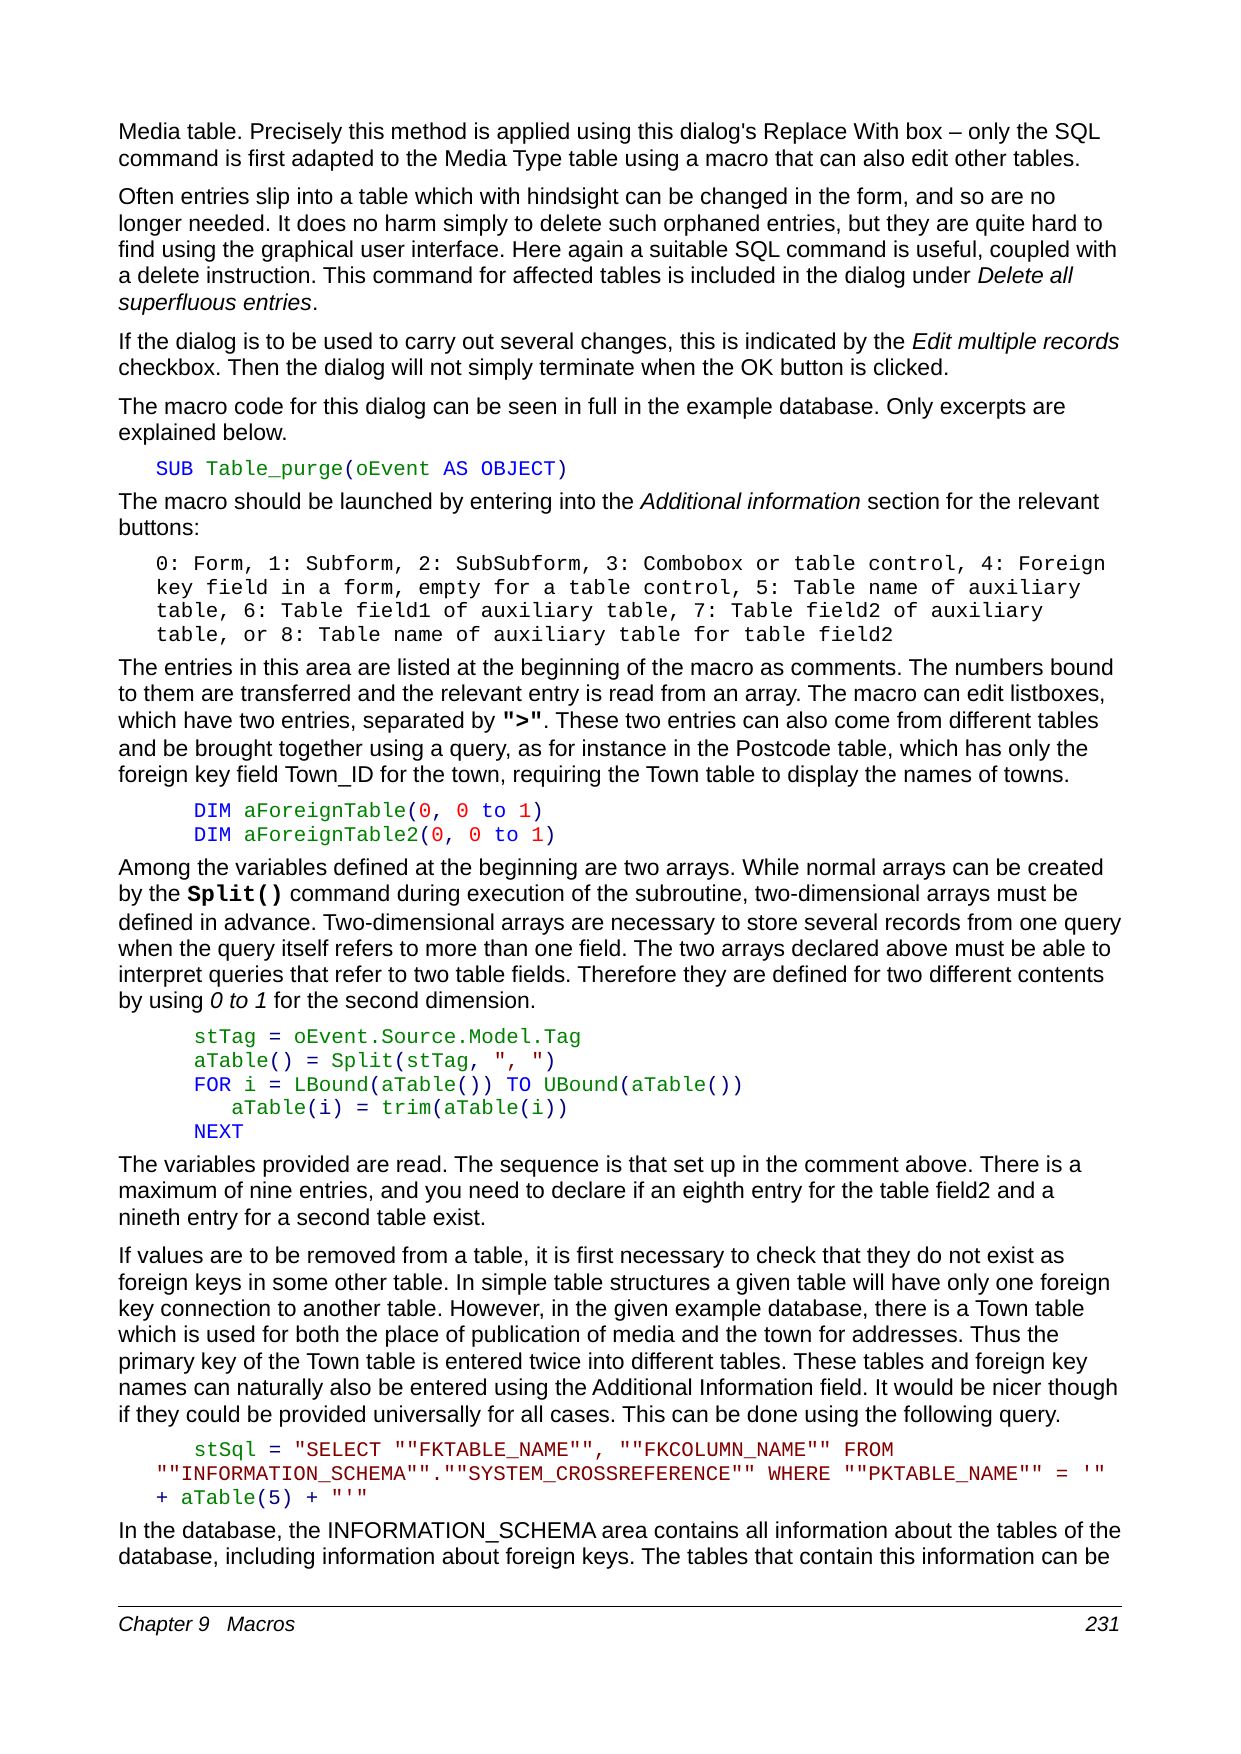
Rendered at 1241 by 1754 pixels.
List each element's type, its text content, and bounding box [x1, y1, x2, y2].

text stSql = "SELECT ""FKTABLE_NAME"", ""FKCOLUMN_NAME"" FROM ""INFORMATION_SCHEMA"".""SYSTEM_CROSSREFERENCE"" WHERE ""PKTABLE_NAME"" = '" + aTable(5) + "'" [156, 1439, 1122, 1510]
text FOR i = LBound(aTable()) TO UBound(aTable()) [156, 1074, 1122, 1097]
text In the database, the INFORMATION_SCHEMA area contains all information about the tables of the database, including information about foreign keys. The tables that contain this information can be [118, 1517, 1122, 1569]
text aTable(i) = trim(aTable(i)) [156, 1097, 1122, 1121]
text aTable() = Split(stTag, ", ") [156, 1050, 1122, 1074]
text The entries in this area are listed at the beginning of the macro as comments. The numbers bound to them are transferred and the relevant entry is read from an array. The macro can edit listboxes, which have two entries, separated by ">". These two entries can also come from different tables and be brought together using a query, as for instance in the Postcode table, which has only the foreign key field Town_ID for the town, requiring the Town table to display the names of towns. [118, 654, 1122, 788]
text Among the variables defined at the beginning are two arrays. While normal arrays can be created by the Split() command during execution of the subroutine, two-dimensional arrays must be defined in advance. Two-dimensional arrays are necessary to store several records from one query when the query itself refers to more than one field. The two arrays declared above must be able to interpret queries that refer to two table fields. Therefore they are defined for two different contents by using 0 to 1 for the second dimension. [118, 854, 1122, 1014]
text Media table. Precisely this method is applied using this dialog's Replace With box – only the SQL command is first adapted to the Media Type table using a macro that can also edit other tables. [118, 118, 1122, 171]
text DIM aForeignTable2(0, 0 to 1) [156, 824, 1122, 847]
text If the dialog is to be used to carry out several changes, this is indicated by the Edit multiple records checkbox. Then the dialog will not simply terminate when the OK button is clicked. [118, 328, 1122, 380]
text Often entries slip into a table which with hindsight can be changed in the form, and so are no longer needed. It does no harm simply to delete such orphaned entries, but they are quite hard to find using the graphical user interface. Here again a suitable SQL command is useful, coupled with a delete instruction. This command for affected tables is included in the dialog under Delete all superfluous entries. [118, 183, 1122, 315]
text The macro code for this dialog can be seen in full in the example database. Only excerpts are explained below. [118, 393, 1122, 446]
text 0: Form, 1: Subform, 2: SubSubform, 3: Combobox or table control, 4: Foreign key field in a form, empty for a table control, 5: Table name of auxiliary table, 6: Table field1 of auxiliary table, 7: Table field2 of auxiliary table, or 8: Table name of auxiliary table for table field2 [156, 553, 1122, 648]
text NEXT [156, 1121, 1122, 1144]
text The macro should be launched by entering into the Additional information section for the relevant buttons: [118, 488, 1122, 541]
text DIM aForeignTable(0, 0 to 1) [156, 800, 1122, 824]
text The variables provided are read. The sequence is that set up in the comment above. There is a maximum of nine entries, and you need to declare if an eighth entry for the table field2 and a nineth entry for a second table exist. [118, 1151, 1122, 1230]
text If values are to be removed from a table, it is first necessary to check that they do not exist as foreign keys in some other table. In simple table structures a given table will have only one foreign key connection to another table. However, in the given example database, there is a Town table which is used for both the place of publication of media and the town for addresses. Thus the primary key of the Town table is entered twice into different tables. These tables and foreign key names can naturally also be entered using the Additional Information field. It would be nicer though if they could be provided universally for all cases. This can be done using the following query. [118, 1242, 1122, 1427]
text SUB Table_purge(oEvent AS OBJECT) [156, 458, 1122, 482]
text stTag = oEvent.Source.Model.Tag [156, 1026, 1122, 1050]
